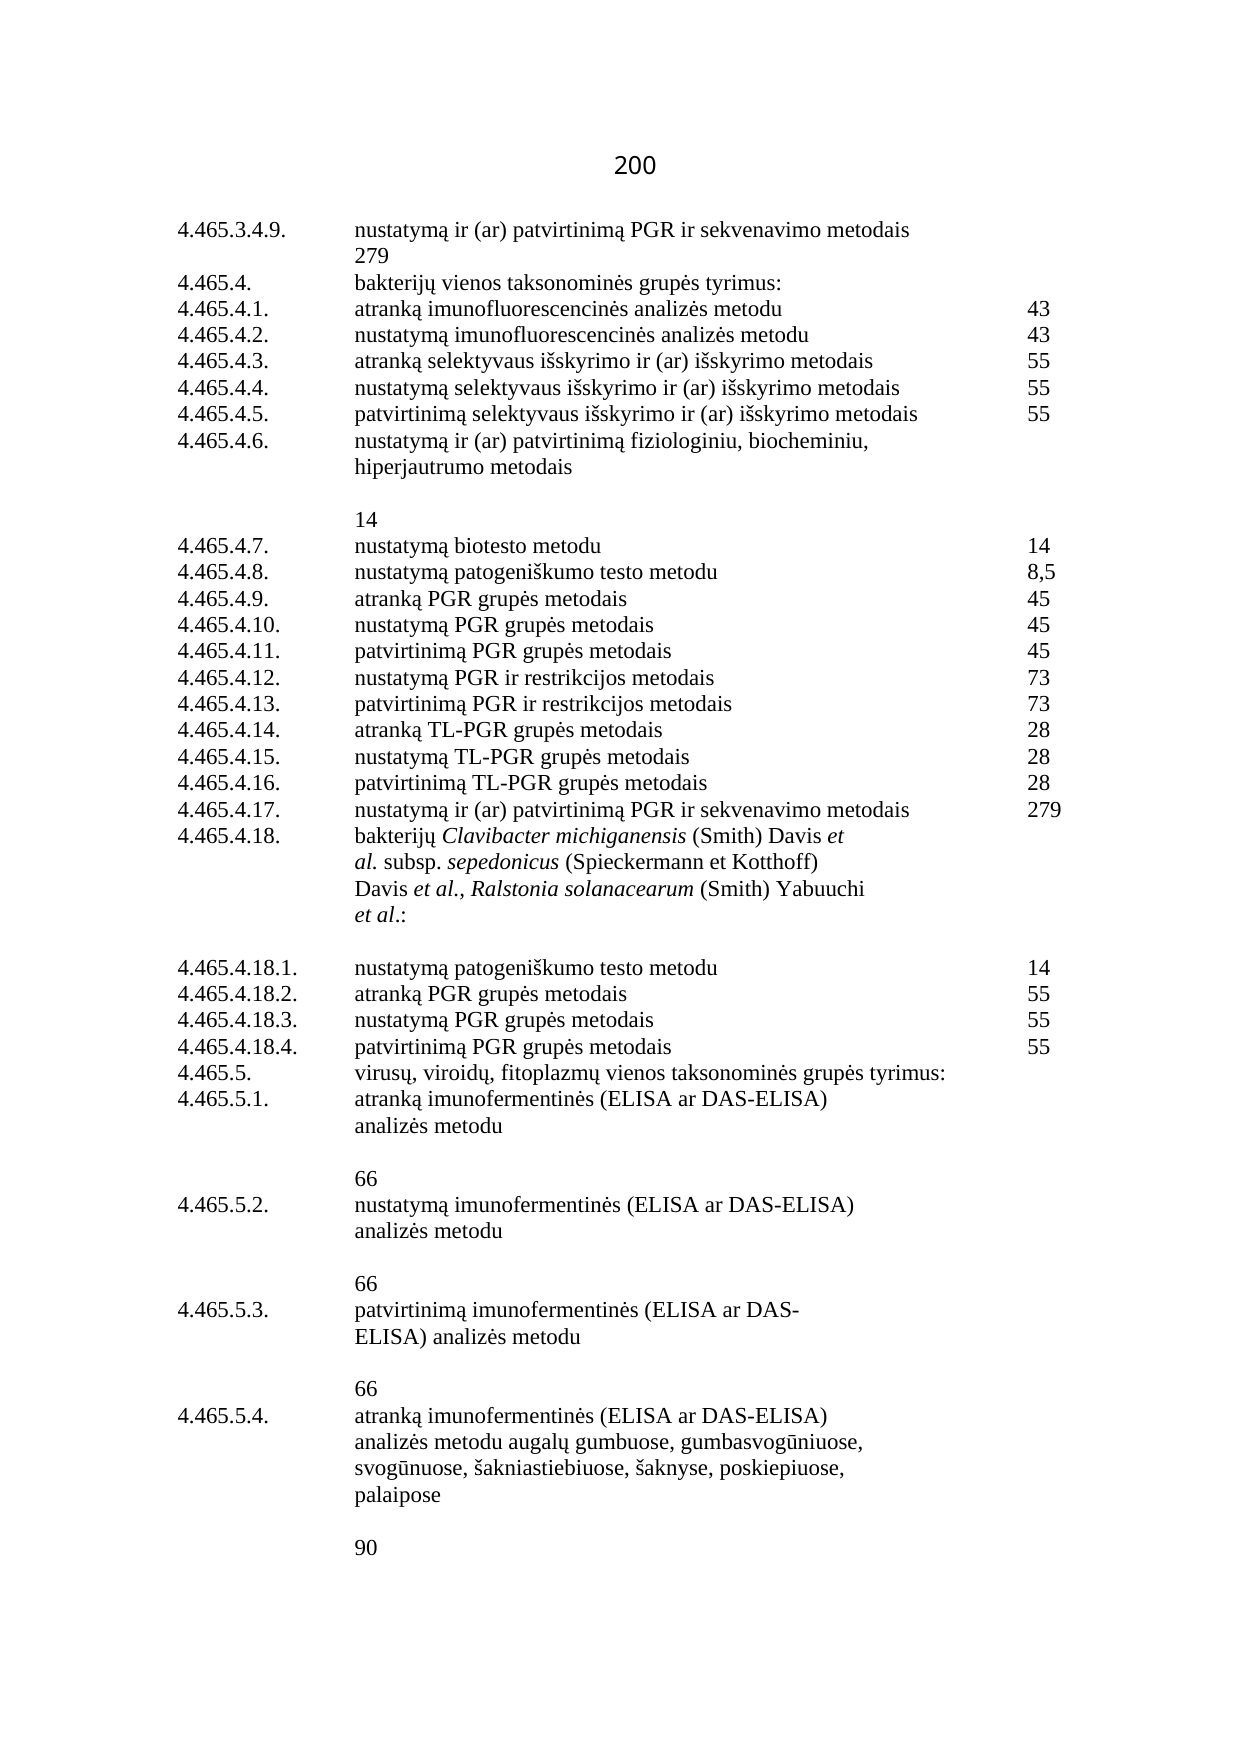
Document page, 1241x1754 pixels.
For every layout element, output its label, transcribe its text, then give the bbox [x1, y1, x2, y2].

text 4.465.4.18. bakterijų Clavibacter michiganensis (Smith) Davis et al. subsp. sepedonicus (Spieckermann et Kotthoff) Davis et al., Ralstonia solanacearum (Smith) Yabuuchi et al.: [177, 822, 871, 954]
text 4.465.5.1. atranką imunofermentinės (ELISA ar DAS-ELISA) analizės metodu 66 [177, 1086, 871, 1191]
text 4.465.4.18.3. nustatymą PGR grupės metodais 55 [177, 1006, 1092, 1033]
text 4.465.4.1. atranką imunofluorescencinės analizės metodu 43 [177, 295, 1092, 321]
text 4.465.4.4. nustatymą selektyvaus išskyrimo ir (ar) išskyrimo metodais 55 [177, 374, 1092, 400]
text 4.465.5.2. nustatymą imunofermentinės (ELISA ar DAS-ELISA) analizės metodu 66 [177, 1191, 871, 1296]
text 4.465.5. virusų, viroidų, fitoplazmų vienos taksonominės grupės tyrimus: [177, 1059, 1092, 1086]
text 4.465.4.18.1. nustatymą patogeniškumo testo metodu 14 [177, 954, 1092, 980]
text 4.465.4.7. nustatymą biotesto metodu 14 [177, 532, 1092, 558]
text 4.465.4.9. atranką PGR grupės metodais 45 [177, 585, 1092, 611]
text 4.465.4.16. patvirtinimą TL-PGR grupės metodais 28 [177, 769, 1092, 796]
text 4.465.5.4. atranką imunofermentinės (ELISA ar DAS-ELISA) analizės metodu augalų gumbuose, gumbasvogūniuose, svogūnuose, šakniastiebiuose, šaknyse, poskiepiuose, palaipose 90 [177, 1402, 871, 1560]
text 4.465.4.5. patvirtinimą selektyvaus išskyrimo ir (ar) išskyrimo metodais 55 [177, 400, 1092, 427]
text 4.465.4.13. patvirtinimą PGR ir restrikcijos metodais 73 [177, 690, 1092, 717]
text 4.465.4.12. nustatymą PGR ir restrikcijos metodais 73 [177, 664, 1092, 690]
text 4.465.4.8. nustatymą patogeniškumo testo metodu 8,5 [177, 558, 1092, 585]
text 4.465.5.3. patvirtinimą imunofermentinės (ELISA ar DAS-ELISA) analizės metodu 66 [177, 1296, 871, 1402]
text 4.465.4. bakterijų vienos taksonominės grupės tyrimus: [177, 268, 1092, 295]
text 4.465.4.15. nustatymą TL-PGR grupės metodais 28 [177, 743, 1092, 769]
text 4.465.3.4.9. nustatymą ir (ar) patvirtinimą PGR ir sekvenavimo metodais 279 [177, 216, 945, 268]
text 4.465.4.2. nustatymą imunofluorescencinės analizės metodu 43 [177, 321, 1092, 348]
text 4.465.4.6. nustatymą ir (ar) patvirtinimą fiziologiniu, biocheminiu, hiperjautrumo metodais 14 [177, 427, 871, 532]
text 4.465.4.18.2. atranką PGR grupės metodais 55 [177, 980, 1092, 1006]
text 4.465.4.3. atranką selektyvaus išskyrimo ir (ar) išskyrimo metodais 55 [177, 348, 1092, 374]
text 4.465.4.11. patvirtinimą PGR grupės metodais 45 [177, 637, 1092, 664]
text 4.465.4.14. atranką TL-PGR grupės metodais 28 [177, 717, 1092, 743]
text 4.465.4.10. nustatymą PGR grupės metodais 45 [177, 611, 1092, 637]
text 4.465.4.18.4. patvirtinimą PGR grupės metodais 55 [177, 1033, 1092, 1059]
text 4.465.4.17. nustatymą ir (ar) patvirtinimą PGR ir sekvenavimo metodais 279 [177, 796, 1092, 822]
